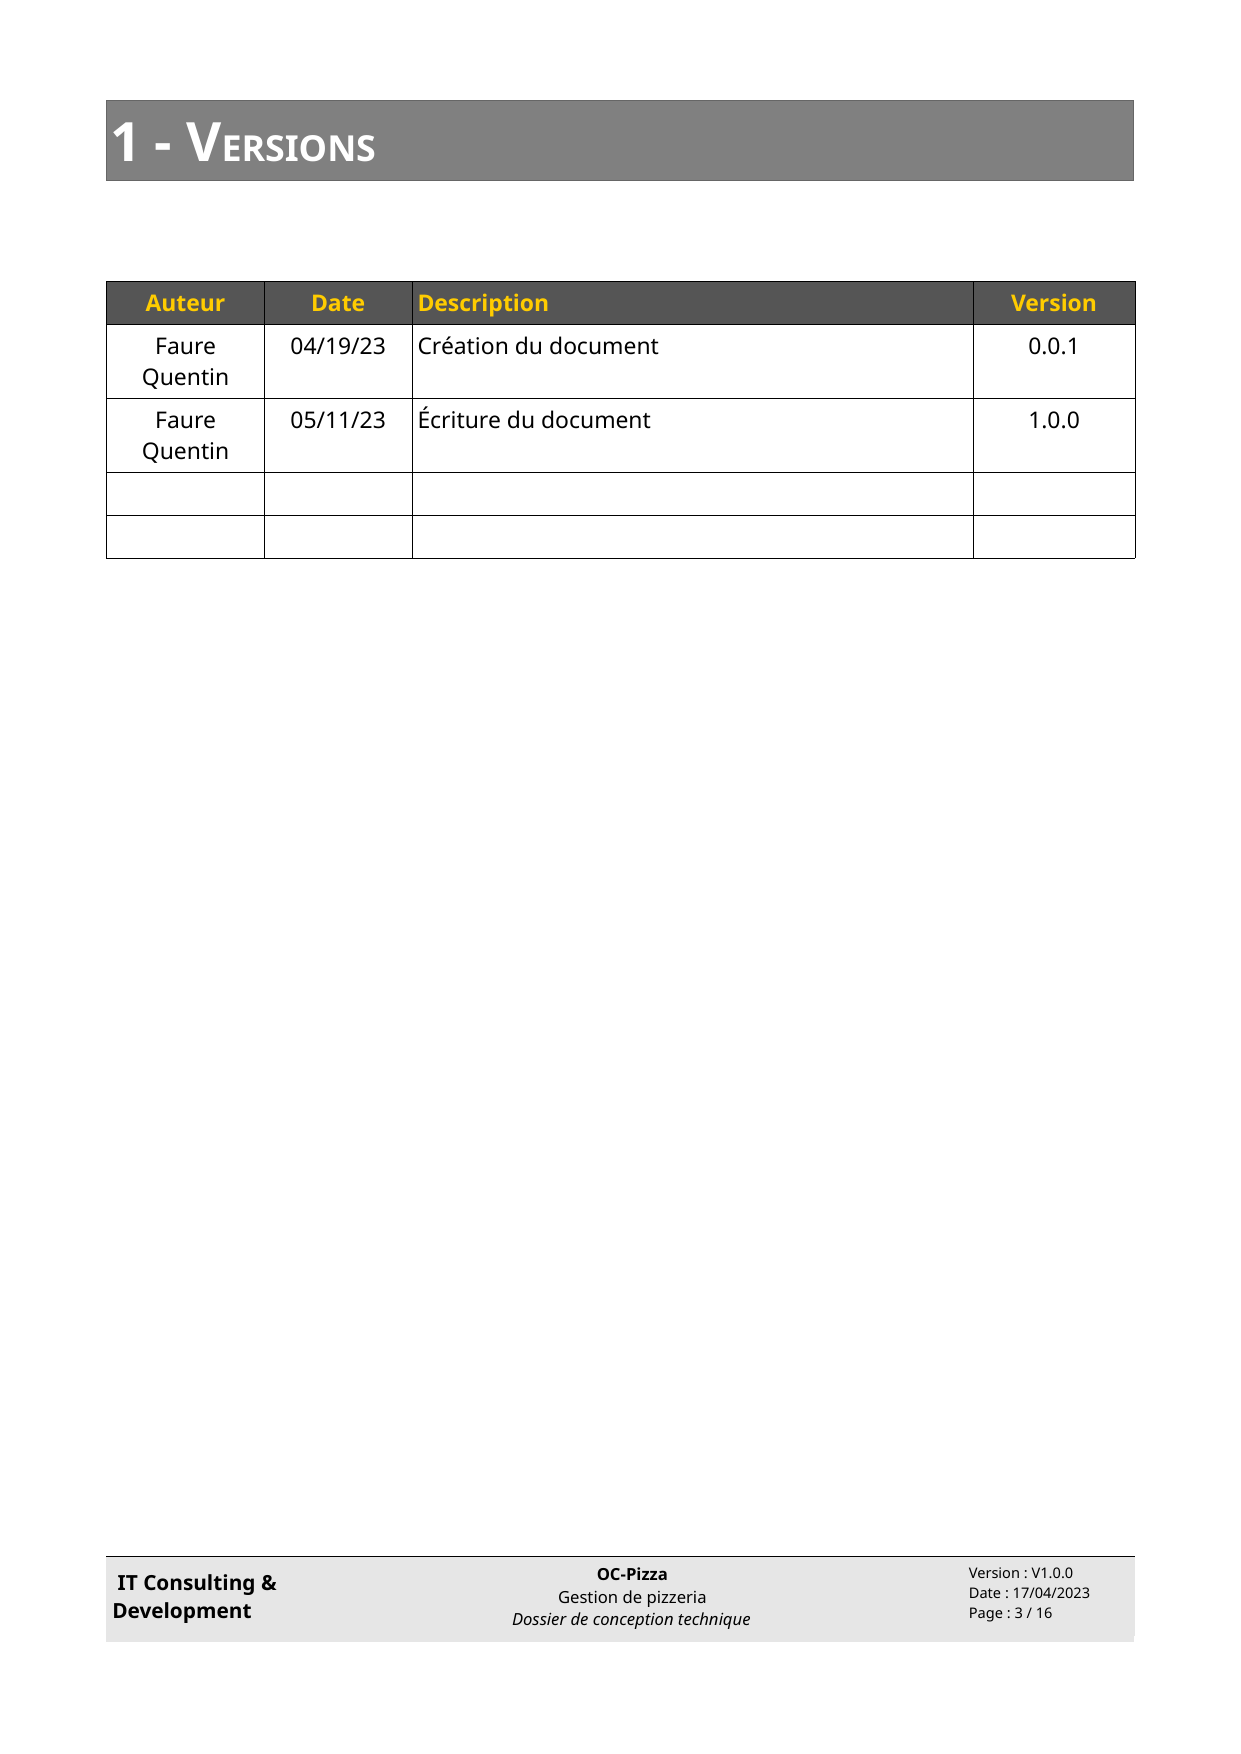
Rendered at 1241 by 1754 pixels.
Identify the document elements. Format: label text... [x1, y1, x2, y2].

table_cell Création du document [413, 325, 973, 398]
table_header Description [413, 282, 973, 324]
table_cell Faure Quentin [107, 399, 264, 472]
table_header Version [974, 282, 1135, 324]
table_cell [413, 473, 973, 515]
table_cell [974, 473, 1135, 515]
table_cell [974, 516, 1135, 557]
table_cell [107, 516, 264, 557]
table_cell Écriture du document [413, 399, 973, 472]
subtitle Versions [107, 101, 1133, 180]
table_header Auteur [107, 282, 264, 324]
table_cell Faure Quentin [107, 325, 264, 398]
table_cell [265, 516, 412, 557]
table_cell [107, 473, 264, 515]
table_cell 0.0.1 [974, 325, 1135, 398]
table_cell 1.0.0 [974, 399, 1135, 472]
table_cell 11/05/23 [265, 399, 412, 472]
table_header Date [265, 282, 412, 324]
table_cell [265, 473, 412, 515]
table_cell [413, 516, 973, 557]
table_cell 19/04/23 [265, 325, 412, 398]
